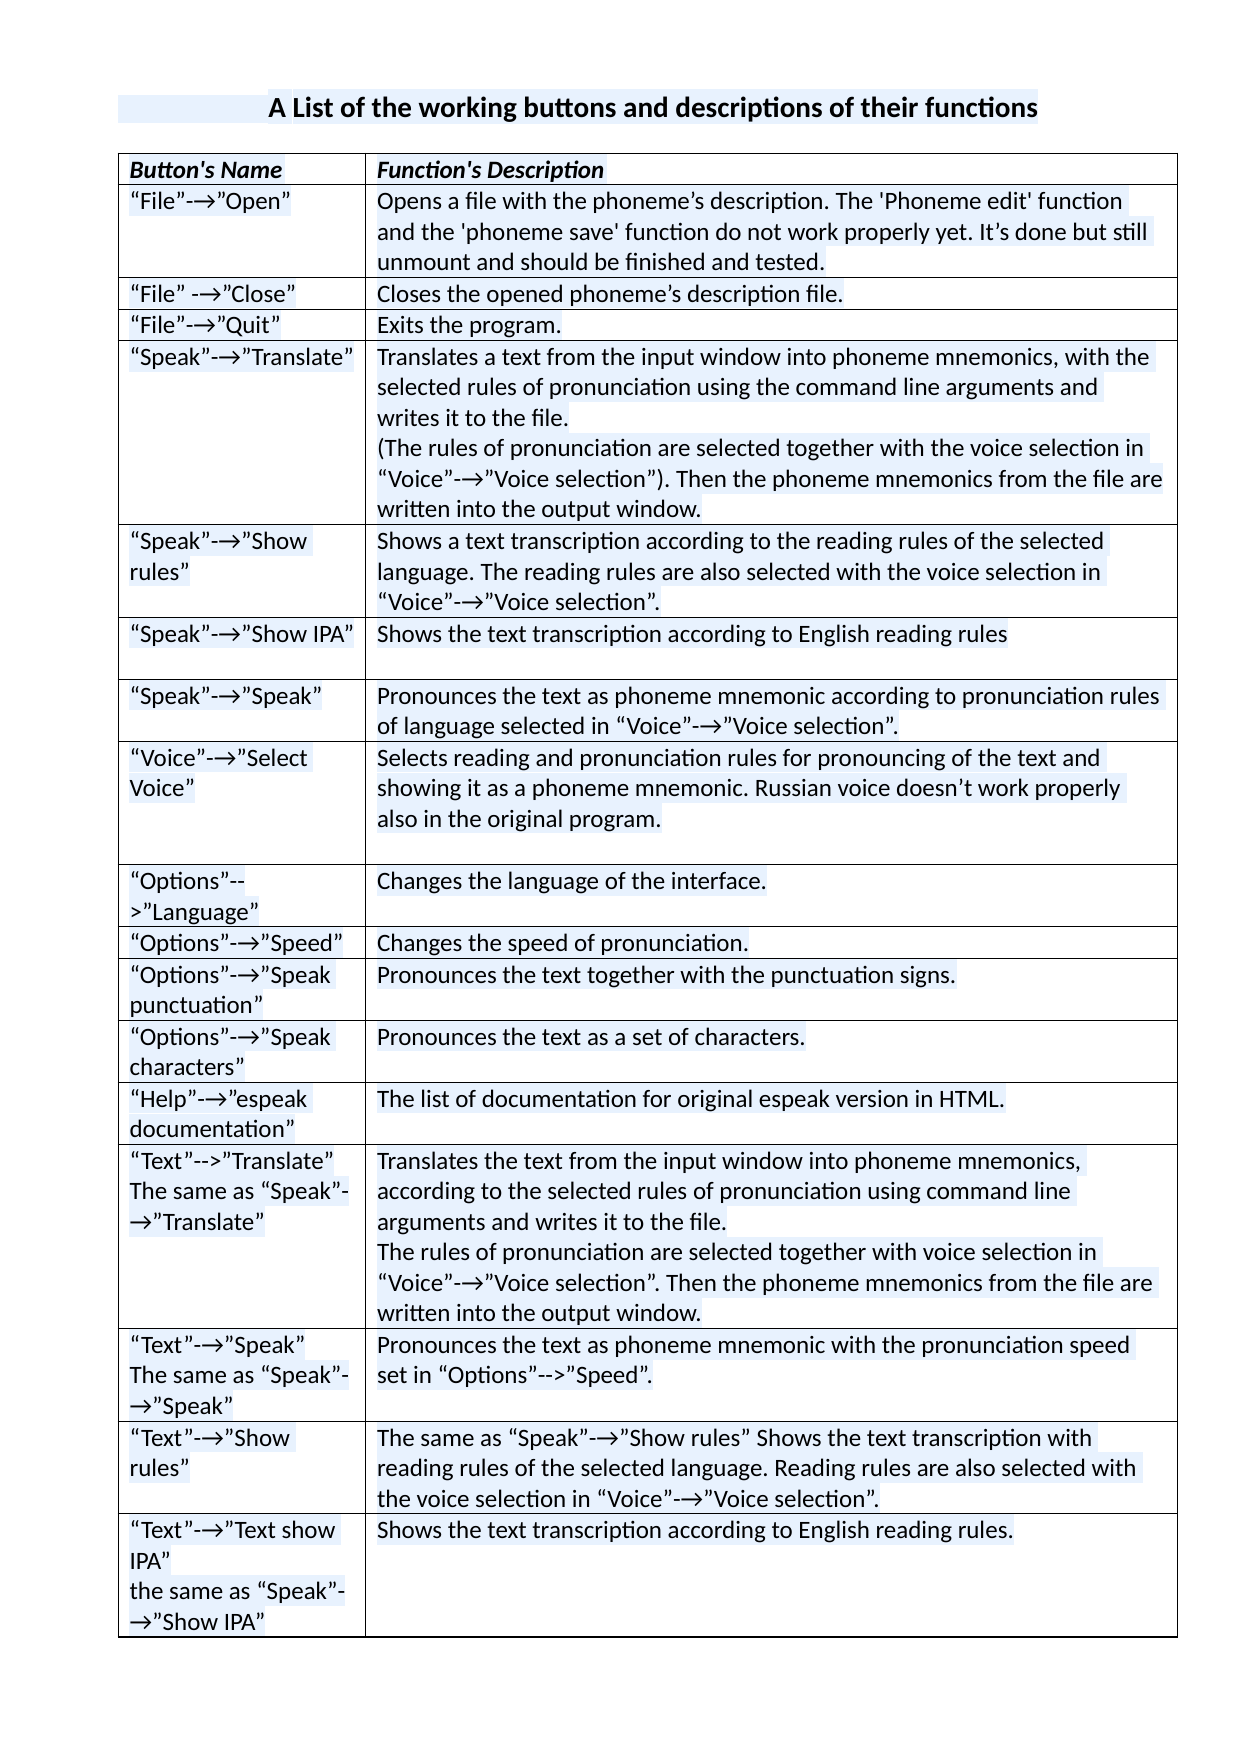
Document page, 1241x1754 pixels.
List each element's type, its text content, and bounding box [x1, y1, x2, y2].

table_cell Translates a text from the input window into phoneme mnemonics, with the selected rules of pronunciation using the command line arguments and writes it to the file. (The rules of pronunciation are selected together with the voice selection in “Voice”-→”Voice selection”). Then the phoneme mnemonics from the file are written into the output window. [366, 341, 1177, 524]
table_cell “Help”-→”espeak documentation” [119, 1083, 365, 1144]
table_cell Pronounces the text as phoneme mnemonic according to pronunciation rules of language selected in “Voice”-→”Voice selection”. [366, 680, 1177, 741]
table_cell The list of documentation for original espeak version in HTML. [366, 1083, 1177, 1144]
table_cell “Options”-->”Language” [119, 865, 365, 926]
table_cell Shows a text transcription according to the reading rules of the selected language. The reading rules are also selected with the voice selection in “Voice”-→”Voice selection”. [366, 525, 1177, 617]
table_cell “File”-→”Quit” [119, 310, 365, 340]
table_cell Changes the language of the interface. [366, 865, 1177, 926]
table_cell “Options”-→”Speed” [119, 927, 365, 958]
table_cell “File” -→”Close” [119, 278, 365, 308]
table_cell “Text”-->”Translate” The same as “Speak”-→”Translate” [119, 1145, 365, 1328]
table_cell Pronounces the text as phoneme mnemonic with the pronunciation speed set in “Options”-->”Speed”. [366, 1329, 1177, 1421]
table_cell Changes the speed of pronunciation. [366, 927, 1177, 958]
table_header Function's Description [366, 154, 1177, 184]
table_cell “Speak”-→”Speak” [119, 680, 365, 741]
table_cell “Speak”-→”Translate” [119, 341, 365, 524]
table_cell “File”-→”Open” [119, 185, 365, 277]
table_cell “Options”-→”Speak punctuation” [119, 959, 365, 1020]
table_cell Exits the program. [366, 310, 1177, 340]
table_cell Pronounces the text as a set of characters. [366, 1021, 1177, 1082]
table_cell “Speak”-→”Show rules” [119, 525, 365, 617]
table_header Button's Name [119, 154, 365, 184]
table_cell Translates the text from the input window into phoneme mnemonics, according to the selected rules of pronunciation using command line arguments and writes it to the file. The rules of pronunciation are selected together with voice selection in “Voice”-→”Voice selection”. Then the phoneme mnemonics from the file are written into the output window. [366, 1145, 1177, 1328]
table_cell “Voice”-→”Select Voice” [119, 742, 365, 864]
table_cell Closes the opened phoneme’s description file. [366, 278, 1177, 308]
table_cell Selects reading and pronunciation rules for pronouncing of the text and showing it as a phoneme mnemonic. Russian voice doesn’t work properly also in the original program. [366, 742, 1177, 864]
text A List of the working buttons and descriptions of their functions [118, 89, 1122, 124]
table_cell “Text”-→”Show rules” [119, 1422, 365, 1513]
table_cell “Text”-→”Speak” The same as “Speak”-→”Speak” [119, 1329, 365, 1421]
table_cell “Options”-→”Speak characters” [119, 1021, 365, 1082]
table_cell The same as “Speak”-→”Show rules” Shows the text transcription with reading rules of the selected language. Reading rules are also selected with the voice selection in “Voice”-→”Voice selection”. [366, 1422, 1177, 1513]
table_cell “Text”-→”Text show IPA” the same as “Speak”-→”Show IPA” [119, 1514, 365, 1636]
table_cell Pronounces the text together with the punctuation signs. [366, 959, 1177, 1020]
table_cell Shows the text transcription according to English reading rules. [366, 1514, 1177, 1636]
table_cell Opens a file with the phoneme’s description. The 'Phoneme edit' function and the 'phoneme save' function do not work properly yet. It’s done but still unmount and should be finished and tested. [366, 185, 1177, 277]
table_cell Shows the text transcription according to English reading rules [366, 618, 1177, 679]
table_cell “Speak”-→”Show IPA” [119, 618, 365, 679]
